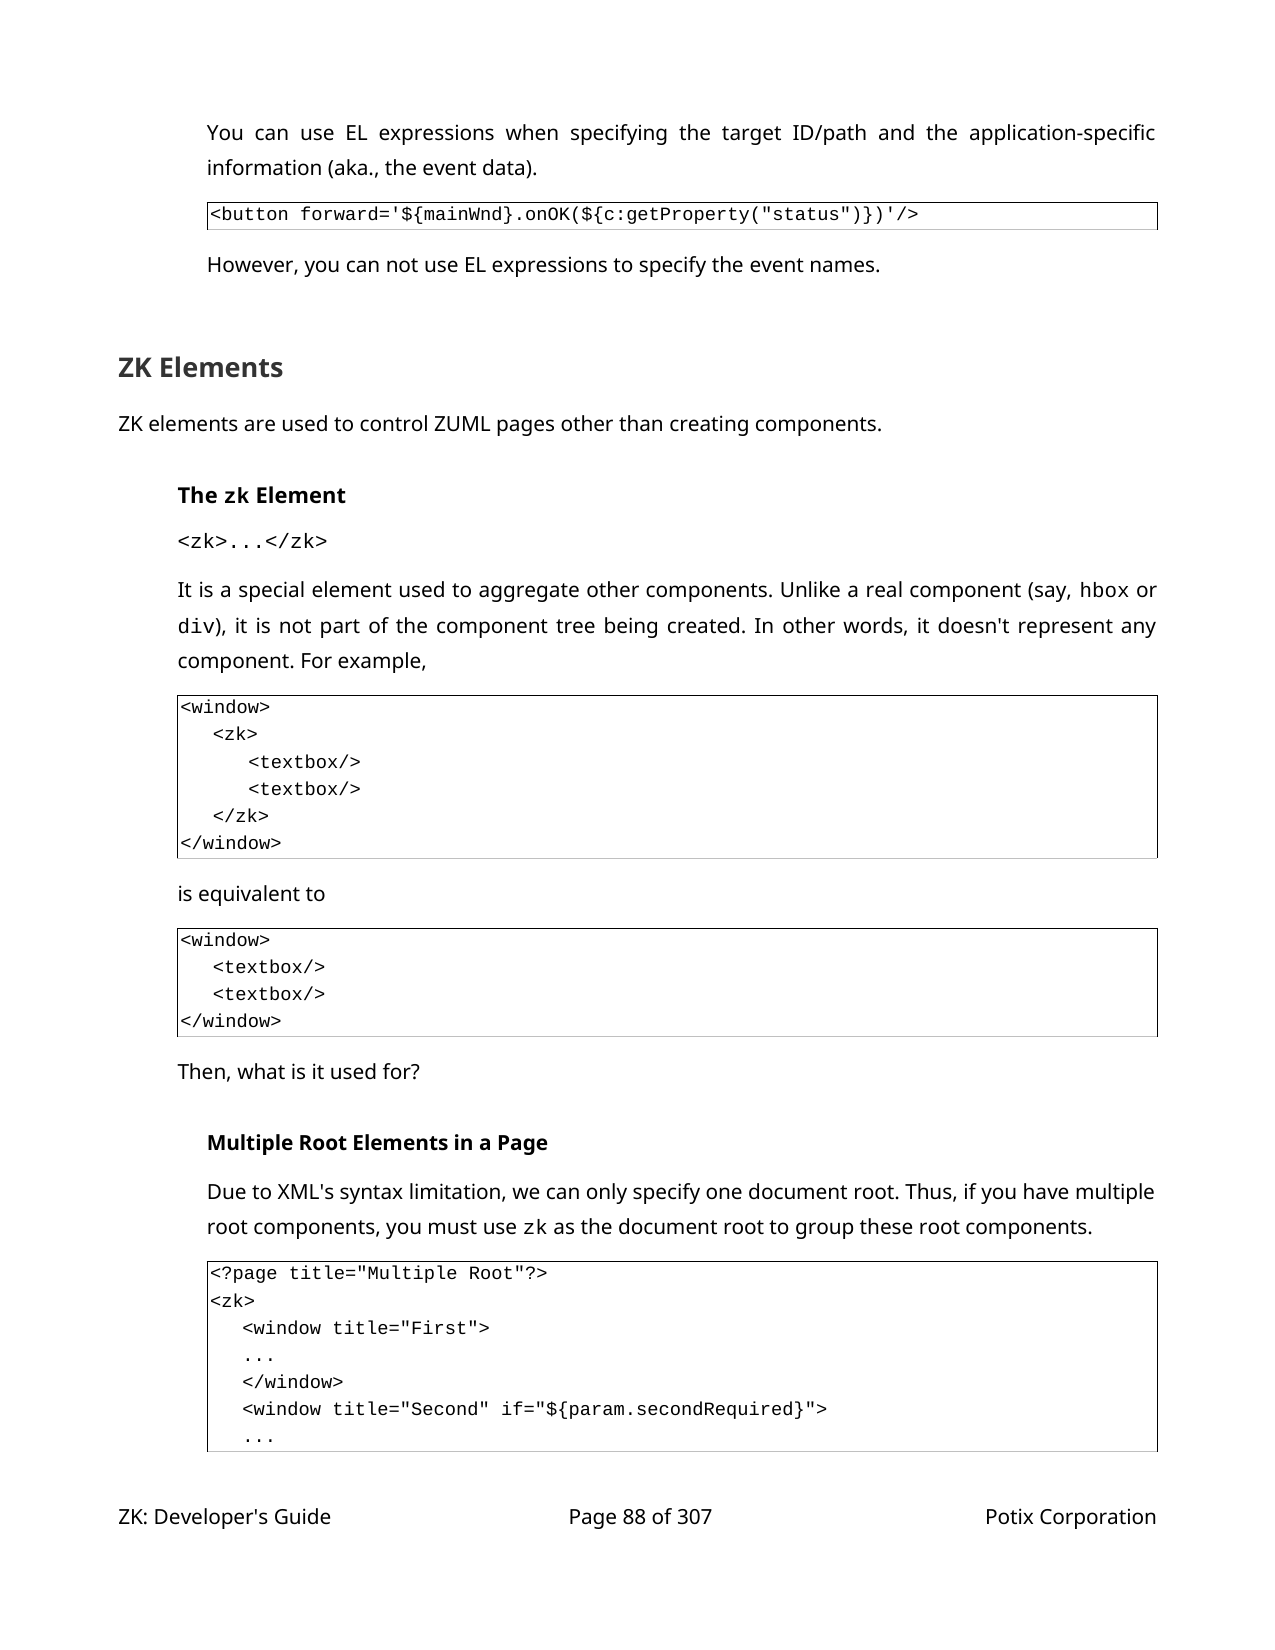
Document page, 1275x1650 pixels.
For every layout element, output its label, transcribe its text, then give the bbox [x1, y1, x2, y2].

text <window title="First"> [208, 1316, 1157, 1340]
text </window> [178, 831, 1157, 858]
text <zk>...</zk> [177, 531, 1157, 554]
text </window> [208, 1370, 1157, 1394]
subtitle The zk Element [177, 480, 1157, 510]
text <window> [178, 929, 1157, 952]
text <window title="Second" if="${param.secondRequired}"> [208, 1397, 1157, 1421]
text <?page title="Multiple Root"?> [208, 1262, 1157, 1286]
text <zk> [178, 722, 1157, 747]
text <window> [178, 696, 1157, 719]
text Then, what is it used for? [177, 1057, 1157, 1086]
text <textbox/> [178, 982, 1157, 1006]
text </zk> [178, 804, 1157, 828]
text is equivalent to [177, 879, 1157, 907]
text It is a special element used to aggregate other components. Unlike a real component (say, hbox or div), it is not part of the component tree being created. In other words, it doesn't represent any component. For example, [177, 575, 1157, 674]
text <button forward='${mainWnd}.onOK(${c:getProperty("status")})'/> [208, 203, 1157, 229]
text Due to XML's syntax limitation, we can only specify one document root. Thus, if you have multiple root components, you must use zk as the document root to group these root components. [207, 1177, 1157, 1241]
text ZK elements are used to control ZUML pages other than creating components. [118, 409, 1157, 438]
text <textbox/> [178, 955, 1157, 979]
text You can use EL expressions when specifying the target ID/path and the application-specific information (aka., the event data). [207, 118, 1157, 182]
text ... [208, 1343, 1157, 1367]
subtitle ZK Elements [118, 349, 1157, 386]
text ... [208, 1424, 1157, 1451]
subtitle Multiple Root Elements in a Page [207, 1128, 1157, 1156]
text <textbox/> [178, 749, 1157, 774]
text However, you can not use EL expressions to specify the event names. [207, 250, 1157, 278]
text <textbox/> [178, 777, 1157, 801]
text </window> [178, 1009, 1157, 1036]
text <zk> [208, 1288, 1157, 1313]
